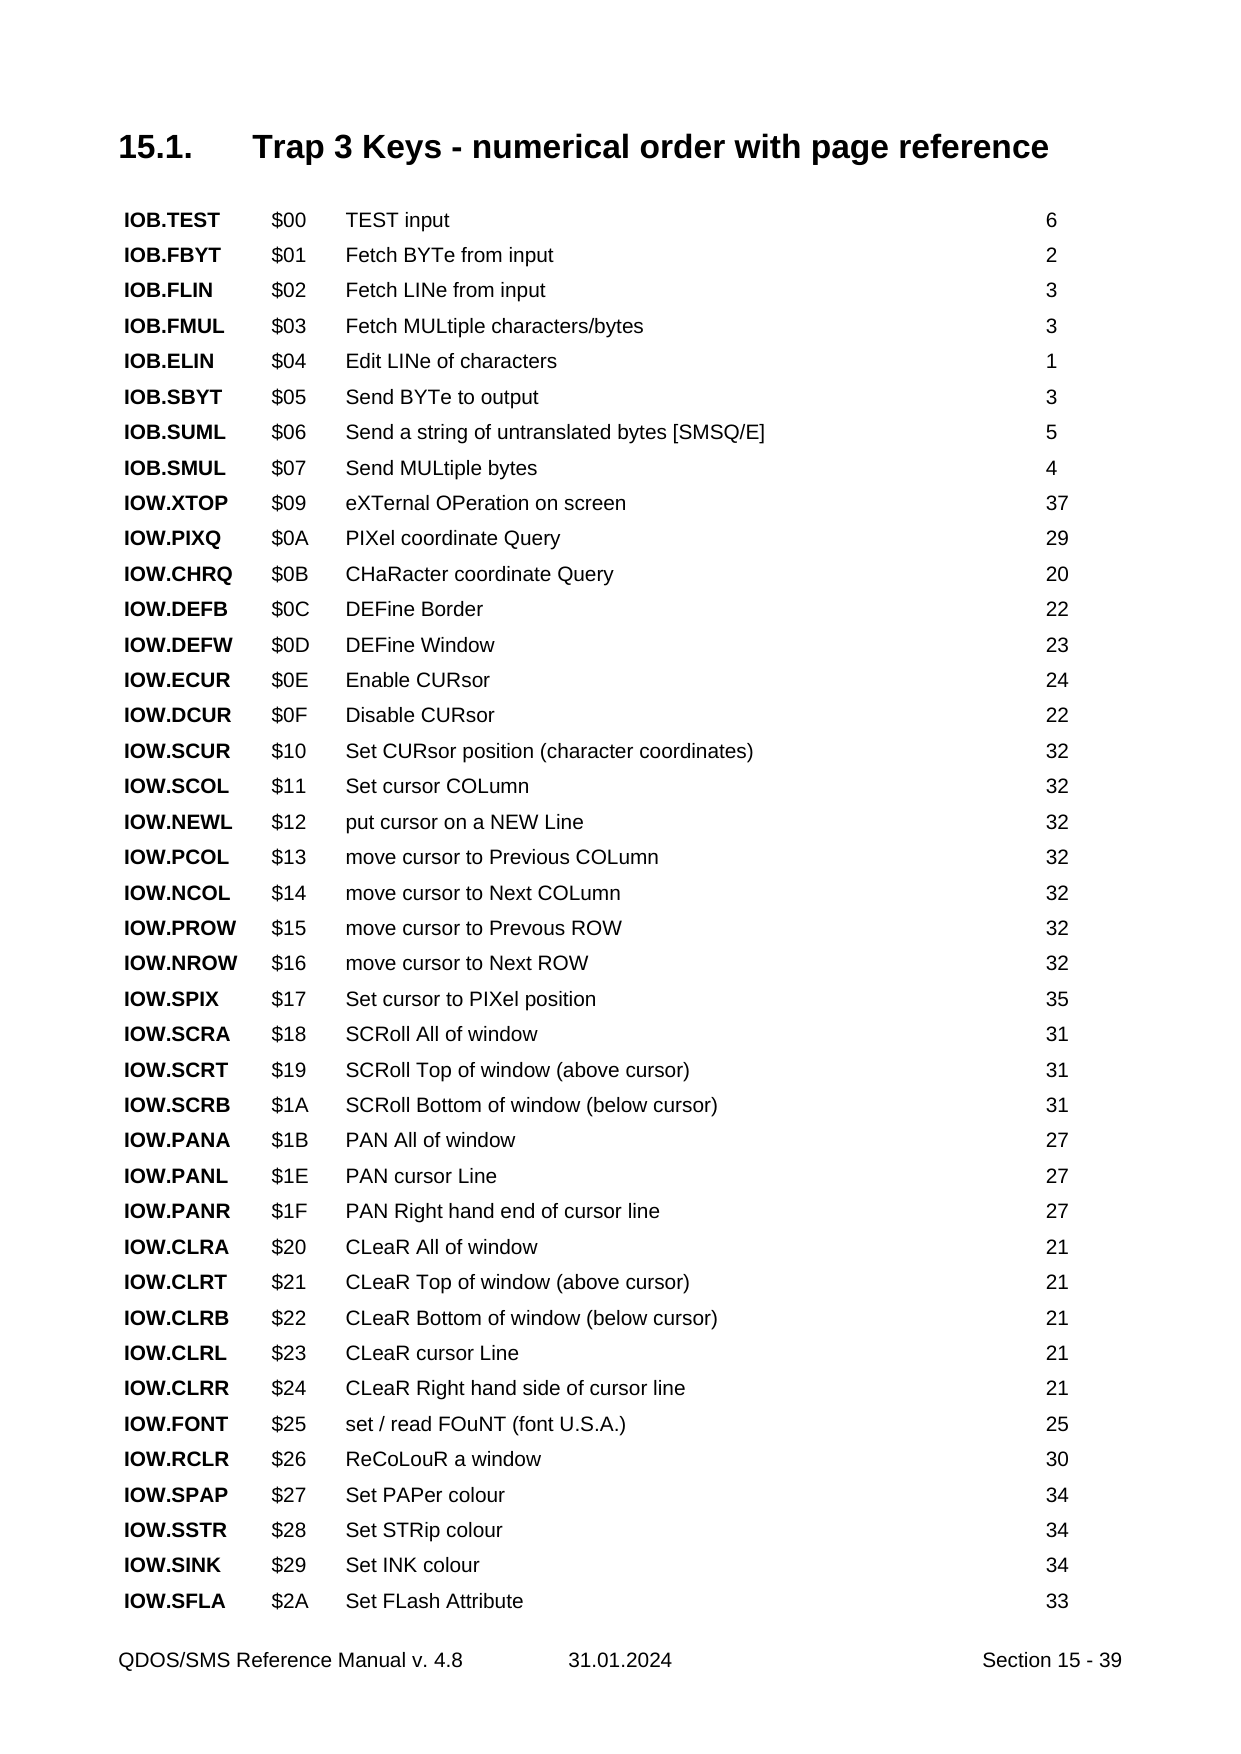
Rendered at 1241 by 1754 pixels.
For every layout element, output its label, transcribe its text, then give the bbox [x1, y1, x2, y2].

table_cell $07 [266, 450, 339, 485]
table_cell set / read FOuNT (font U.S.A.) [340, 1406, 1040, 1441]
table_cell Set STRip colour [340, 1512, 1040, 1548]
table_cell IOW.DEFW [118, 627, 266, 662]
table_cell 3 [1040, 308, 1122, 343]
table_cell CLeaR Bottom of window (below cursor) [340, 1300, 1040, 1335]
table_cell PAN Right hand end of cursor line [340, 1194, 1040, 1229]
table_cell IOW.SSTR [118, 1512, 266, 1548]
table_cell $26 [266, 1441, 339, 1477]
table_cell $21 [266, 1264, 339, 1300]
table_cell $23 [266, 1335, 339, 1371]
table_cell Fetch MULtiple characters/bytes [340, 308, 1040, 343]
table_cell 32 [1040, 839, 1122, 875]
table_cell 21 [1040, 1300, 1122, 1335]
table_cell $11 [266, 769, 339, 804]
table_cell 22 [1040, 698, 1122, 733]
table_cell 24 [1040, 662, 1122, 698]
table_cell $17 [266, 981, 339, 1016]
table_cell IOW.CHRQ [118, 556, 266, 591]
table_cell $0B [266, 556, 339, 591]
table_cell 27 [1040, 1194, 1122, 1229]
table_cell IOW.ECUR [118, 662, 266, 698]
table_cell $16 [266, 946, 339, 981]
table_cell Set cursor COLumn [340, 769, 1040, 804]
table_cell 34 [1040, 1477, 1122, 1512]
table_cell PAN All of window [340, 1123, 1040, 1158]
table_cell $1B [266, 1123, 339, 1158]
table_cell IOW.SINK [118, 1548, 266, 1583]
table_cell Set INK colour [340, 1548, 1040, 1583]
table_cell IOW.PANL [118, 1158, 266, 1193]
table_cell 35 [1040, 981, 1122, 1016]
table_cell IOB.SMUL [118, 450, 266, 485]
table_cell $13 [266, 839, 339, 875]
table_cell 31 [1040, 1016, 1122, 1052]
table_cell 20 [1040, 556, 1122, 591]
table_cell DEFine Border [340, 591, 1040, 627]
table_cell 21 [1040, 1264, 1122, 1300]
table_cell 1 [1040, 344, 1122, 379]
table_header IOB.TEST [118, 202, 266, 237]
table_cell $09 [266, 485, 339, 521]
table_cell $25 [266, 1406, 339, 1441]
table_cell 32 [1040, 946, 1122, 981]
table_cell $15 [266, 910, 339, 946]
table_cell IOW.FONT [118, 1406, 266, 1441]
table_cell IOB.SUML [118, 414, 266, 450]
table_cell 4 [1040, 450, 1122, 485]
table_cell Edit LINe of characters [340, 344, 1040, 379]
table_cell PIXel coordinate Query [340, 521, 1040, 556]
table_cell CLeaR Right hand side of cursor line [340, 1371, 1040, 1406]
table_cell ReCoLouR a window [340, 1441, 1040, 1477]
table_cell IOW.RCLR [118, 1441, 266, 1477]
subtitle Trap 3 Keys - numerical order with page reference [118, 127, 1122, 165]
table_cell IOW.PIXQ [118, 521, 266, 556]
table_cell CHaRacter coordinate Query [340, 556, 1040, 591]
table_cell $24 [266, 1371, 339, 1406]
table_cell IOB.FBYT [118, 237, 266, 273]
table_cell 32 [1040, 804, 1122, 839]
table_cell Fetch LINe from input [340, 273, 1040, 308]
table_cell 37 [1040, 485, 1122, 521]
table_cell 34 [1040, 1548, 1122, 1583]
table_cell $04 [266, 344, 339, 379]
table_cell IOB.FMUL [118, 308, 266, 343]
table_cell IOW.XTOP [118, 485, 266, 521]
table_cell 27 [1040, 1158, 1122, 1193]
table_cell SCRoll All of window [340, 1016, 1040, 1052]
table_cell IOW.PANA [118, 1123, 266, 1158]
table_cell $22 [266, 1300, 339, 1335]
table_cell IOW.SCRB [118, 1087, 266, 1123]
table_cell 32 [1040, 733, 1122, 768]
table_cell Set PAPer colour [340, 1477, 1040, 1512]
table_cell Set CURsor position (character coordinates) [340, 733, 1040, 768]
table_cell $02 [266, 273, 339, 308]
table_cell 31 [1040, 1087, 1122, 1123]
table_cell CLeaR All of window [340, 1229, 1040, 1264]
table_cell put cursor on a NEW Line [340, 804, 1040, 839]
table_cell $1A [266, 1087, 339, 1123]
table_cell move cursor to Prevous ROW [340, 910, 1040, 946]
table_cell IOW.NROW [118, 946, 266, 981]
table_cell 22 [1040, 591, 1122, 627]
table_cell $20 [266, 1229, 339, 1264]
table_cell IOW.SCRT [118, 1052, 266, 1087]
table_cell Send MULtiple bytes [340, 450, 1040, 485]
table_cell $19 [266, 1052, 339, 1087]
table_cell 32 [1040, 875, 1122, 910]
table_header 6 [1040, 202, 1122, 237]
table_cell move cursor to Previous COLumn [340, 839, 1040, 875]
table_cell PAN cursor Line [340, 1158, 1040, 1193]
table_cell $06 [266, 414, 339, 450]
table_cell IOB.FLIN [118, 273, 266, 308]
table_cell Fetch BYTe from input [340, 237, 1040, 273]
table_cell $12 [266, 804, 339, 839]
table_cell $0F [266, 698, 339, 733]
table_cell $29 [266, 1548, 339, 1583]
table_cell IOW.PROW [118, 910, 266, 946]
table_cell $0D [266, 627, 339, 662]
table_cell IOW.SCOL [118, 769, 266, 804]
table_cell 25 [1040, 1406, 1122, 1441]
table_cell $0E [266, 662, 339, 698]
table_cell 21 [1040, 1335, 1122, 1371]
table_cell $0A [266, 521, 339, 556]
table_cell IOW.CLRB [118, 1300, 266, 1335]
table_cell $03 [266, 308, 339, 343]
table_cell 21 [1040, 1371, 1122, 1406]
table_cell IOW.CLRL [118, 1335, 266, 1371]
table_cell IOW.CLRR [118, 1371, 266, 1406]
table_cell 3 [1040, 379, 1122, 414]
table_cell Set cursor to PIXel position [340, 981, 1040, 1016]
table_header $00 [266, 202, 339, 237]
table_cell 31 [1040, 1052, 1122, 1087]
table_cell Send a string of untranslated bytes [SMSQ/E] [340, 414, 1040, 450]
table_cell $1F [266, 1194, 339, 1229]
table_cell 5 [1040, 414, 1122, 450]
table_cell SCRoll Bottom of window (below cursor) [340, 1087, 1040, 1123]
table_cell Disable CURsor [340, 698, 1040, 733]
table_cell $01 [266, 237, 339, 273]
table_cell move cursor to Next ROW [340, 946, 1040, 981]
table_cell 2 [1040, 237, 1122, 273]
table_cell 33 [1040, 1583, 1122, 1618]
table_cell SCRoll Top of window (above cursor) [340, 1052, 1040, 1087]
table_cell 27 [1040, 1123, 1122, 1158]
table_cell IOW.SCUR [118, 733, 266, 768]
table_cell 29 [1040, 521, 1122, 556]
table_cell move cursor to Next COLumn [340, 875, 1040, 910]
table_cell IOW.PCOL [118, 839, 266, 875]
table_cell $05 [266, 379, 339, 414]
table_cell IOW.SCRA [118, 1016, 266, 1052]
table_cell CLeaR Top of window (above cursor) [340, 1264, 1040, 1300]
table_cell IOW.CLRA [118, 1229, 266, 1264]
table_cell DEFine Window [340, 627, 1040, 662]
table_cell IOW.SFLA [118, 1583, 266, 1618]
table_cell 21 [1040, 1229, 1122, 1264]
table_cell 30 [1040, 1441, 1122, 1477]
table_cell $0C [266, 591, 339, 627]
table_cell IOW.NEWL [118, 804, 266, 839]
table_cell $2A [266, 1583, 339, 1618]
table_cell $1E [266, 1158, 339, 1193]
table_cell $18 [266, 1016, 339, 1052]
table_cell $14 [266, 875, 339, 910]
table_cell eXTernal OPeration on screen [340, 485, 1040, 521]
table_cell $28 [266, 1512, 339, 1548]
table_cell CLeaR cursor Line [340, 1335, 1040, 1371]
table_cell 3 [1040, 273, 1122, 308]
table_cell 32 [1040, 769, 1122, 804]
table_cell IOW.CLRT [118, 1264, 266, 1300]
table_cell 34 [1040, 1512, 1122, 1548]
table_cell Enable CURsor [340, 662, 1040, 698]
table_cell IOB.ELIN [118, 344, 266, 379]
table_cell IOW.PANR [118, 1194, 266, 1229]
table_cell Send BYTe to output [340, 379, 1040, 414]
table_cell 23 [1040, 627, 1122, 662]
table_cell $10 [266, 733, 339, 768]
table_cell IOW.DCUR [118, 698, 266, 733]
table_header TEST input [340, 202, 1040, 237]
table_cell $27 [266, 1477, 339, 1512]
table_cell 32 [1040, 910, 1122, 946]
table_cell IOB.SBYT [118, 379, 266, 414]
table_cell IOW.DEFB [118, 591, 266, 627]
table_cell Set FLash Attribute [340, 1583, 1040, 1618]
table_cell IOW.SPAP [118, 1477, 266, 1512]
table_cell IOW.SPIX [118, 981, 266, 1016]
table_cell IOW.NCOL [118, 875, 266, 910]
